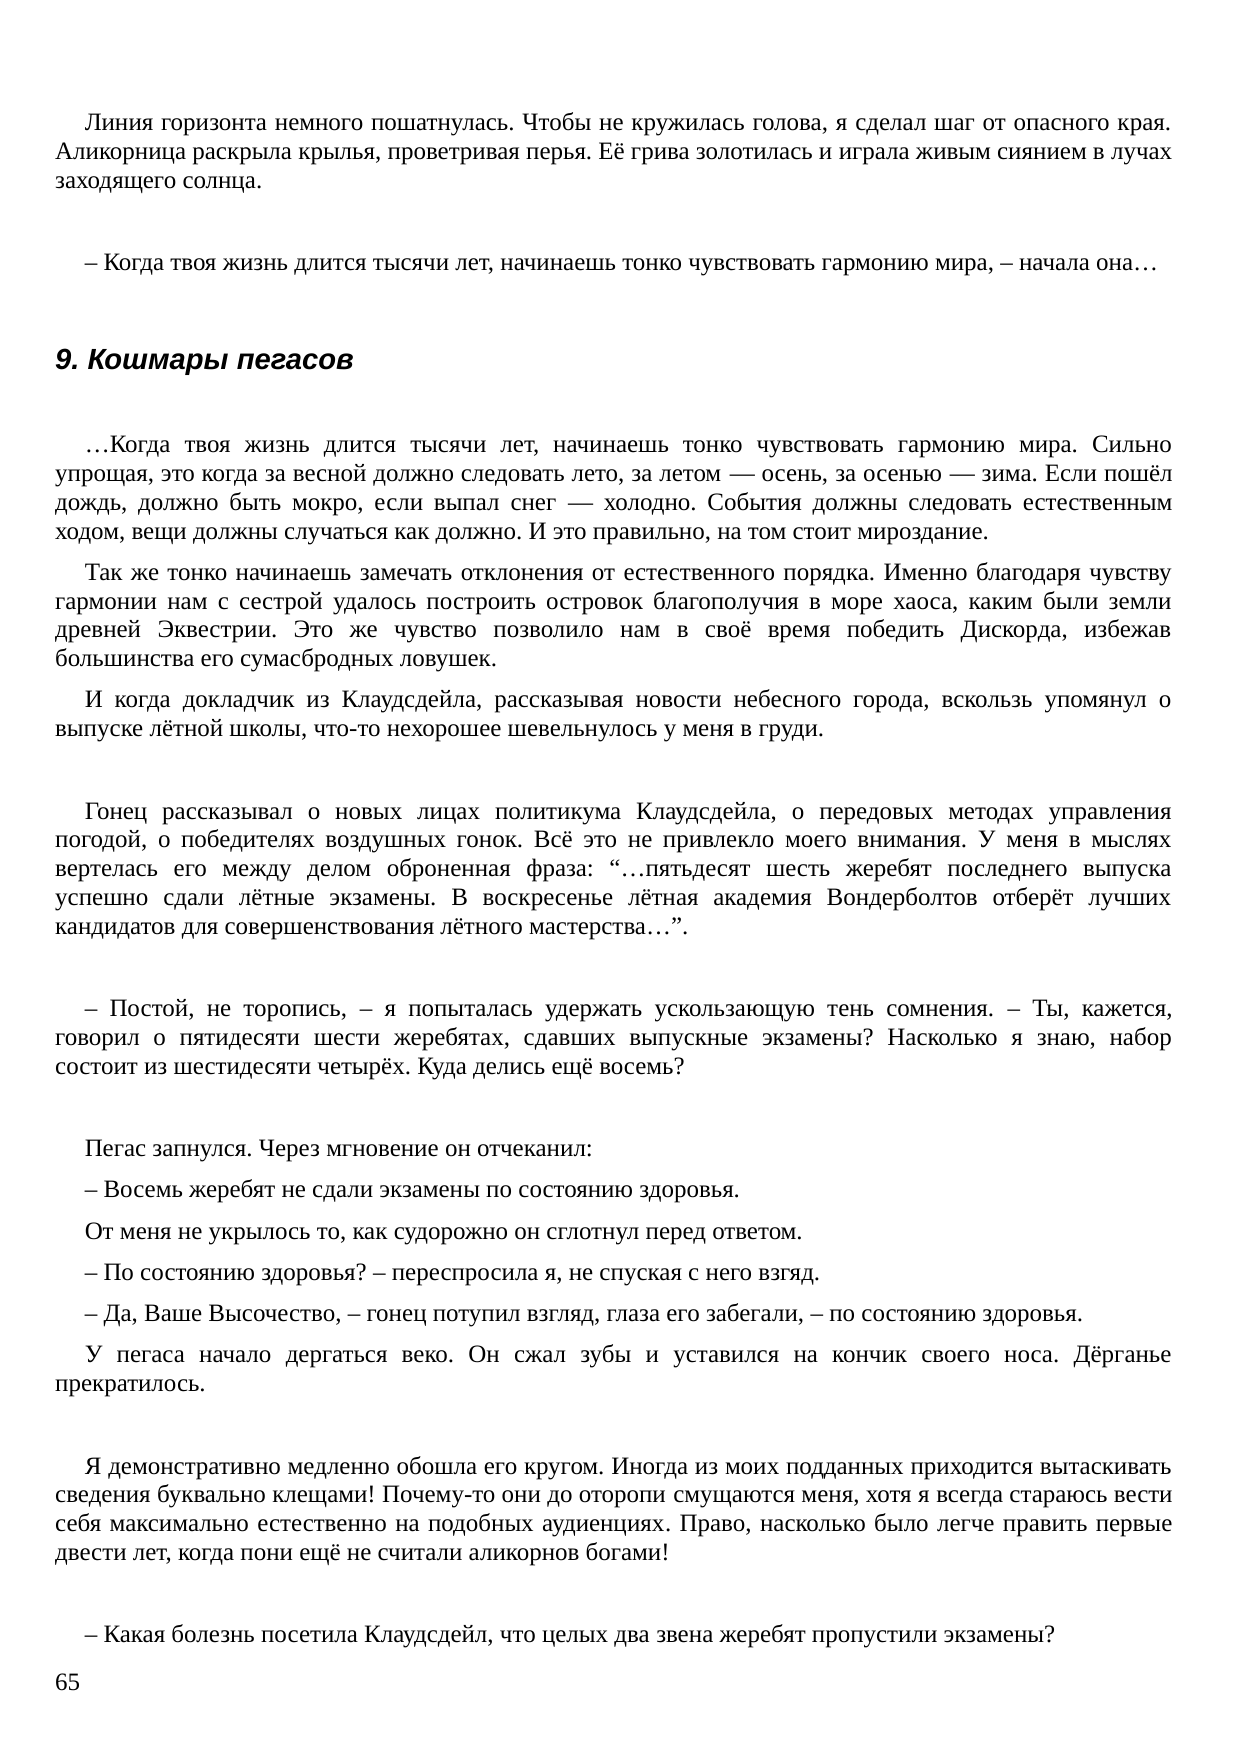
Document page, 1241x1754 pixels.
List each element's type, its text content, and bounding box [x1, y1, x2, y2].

subtitle 9. Кошмары пегасов [55, 342, 1173, 376]
text Так же тонко начинаешь замечать отклонения от естественного порядка. Именно благодаря чувству гармонии нам с сестрой удалось построить островок благополучия в море хаоса, каким были земли древней Эквестрии. Это же чувство позволило нам в своё время победить Дискорда, избежав большинства его сумасбродных ловушек. [55, 557, 1173, 672]
text …Когда твоя жизнь длится тысячи лет, начинаешь тонко чувствовать гармонию мира. Сильно упрощая, это когда за весной должно следовать лето, за летом — осень, за осенью — зима. Если пошёл дождь, должно быть мокро, если выпал снег — холодно. События должны следовать естественным ходом, вещи должны случаться как должно. И это правильно, на том стоит мироздание. [55, 429, 1173, 544]
text – Восемь жеребят не сдали экзамены по состоянию здоровья. [55, 1174, 1173, 1203]
text – Постой, не торопись, – я попыталась удержать ускользающую тень сомнения. – Ты, кажется, говорил о пятидесяти шести жеребятах, сдавших выпускные экзамены? Насколько я знаю, набор состоит из шестидесяти четырёх. Куда делись ещё восемь? [55, 993, 1173, 1079]
text Линия горизонта немного пошатнулась. Чтобы не кружилась голова, я сделал шаг от опасного края. Аликорница раскрыла крылья, проветривая перья. Её грива золотилась и играла живым сиянием в лучах заходящего солнца. [55, 107, 1173, 193]
text – Да, Ваше Высочество, – гонец потупил взгляд, глаза его забегали, – по состоянию здоровья. [55, 1298, 1173, 1327]
text – По состоянию здоровья? – переспросила я, не спуская с него взгяд. [55, 1257, 1173, 1286]
text У пегаса начало дергаться веко. Он сжал зубы и уставился на кончик своего носа. Дёрганье прекратилось. [55, 1339, 1173, 1397]
text Гонец рассказывал о новых лицах политикума Клаудсдейла, о передовых методах управления погодой, о победителях воздушных гонок. Всё это не привлекло моего внимания. У меня в мыслях вертелась его между делом оброненная фраза: “…пятьдесят шесть жеребят последнего выпуска успешно сдали лётные экзамены. В воскресенье лётная академия Вондерболтов отберёт лучших кандидатов для совершенствования лётного мастерства…”. [55, 796, 1173, 939]
text Пегас запнулся. Через мгновение он отчеканил: [55, 1133, 1173, 1162]
text – Какая болезнь посетила Клаудсдейл, что целых два звена жеребят пропустили экзамены? [55, 1619, 1173, 1648]
text И когда докладчик из Клаудсдейла, рассказывая новости небесного города, вскользь упомянул о выпуске лётной школы, что-то нехорошее шевельнулось у меня в груди. [55, 684, 1173, 742]
text Я демонстративно медленно обошла его кругом. Иногда из моих подданных приходится вытаскивать сведения буквально клещами! Почему-то они до оторопи смущаются меня, хотя я всегда стараюсь вести себя максимально естественно на подобных аудиенциях. Право, насколько было легче править первые двести лет, когда пони ещё не считали аликорнов богами! [55, 1451, 1173, 1566]
text – Когда твоя жизнь длится тысячи лет, начинаешь тонко чувствовать гармонию мира, – начала она… [55, 247, 1173, 276]
text От меня не укрылось то, как судорожно он сглотнул перед ответом. [55, 1216, 1173, 1244]
